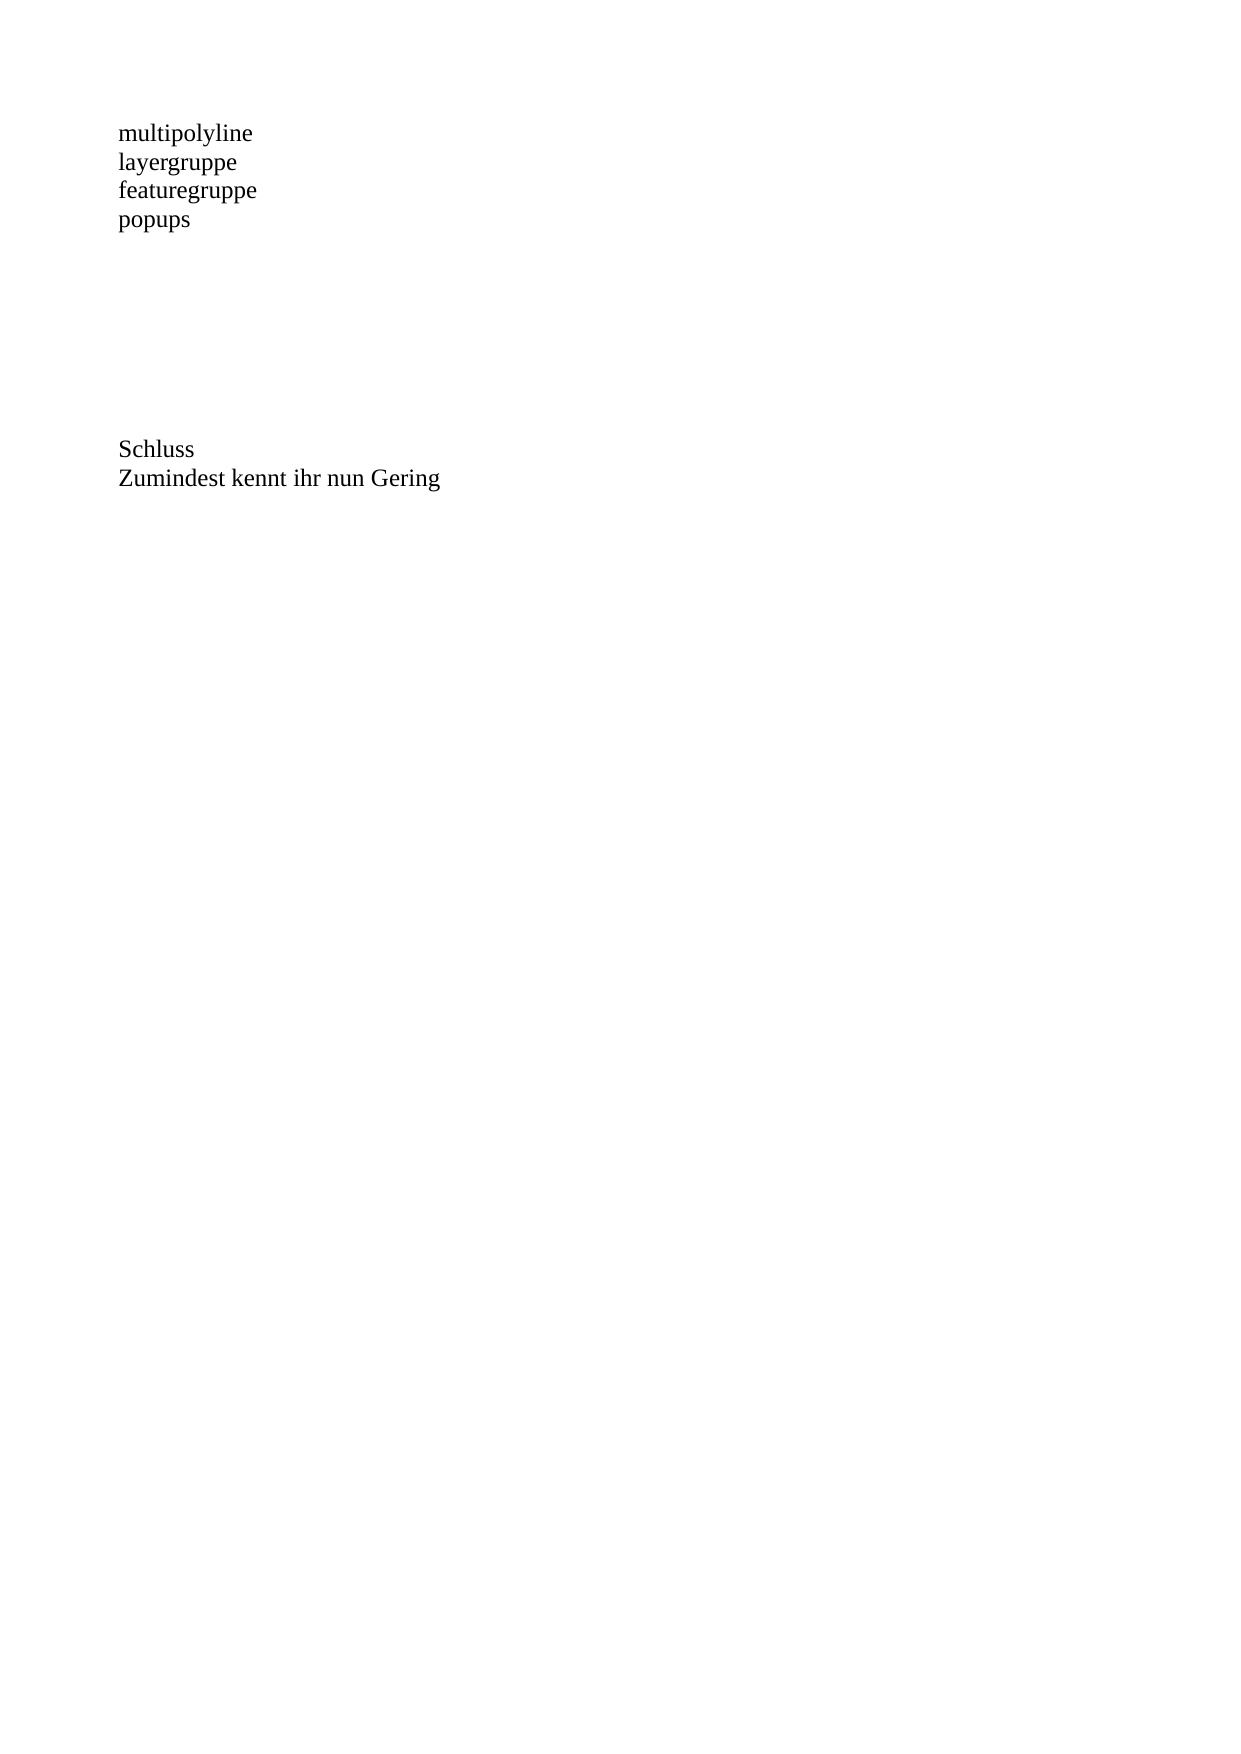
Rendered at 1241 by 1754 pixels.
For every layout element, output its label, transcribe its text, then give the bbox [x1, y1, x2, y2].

text Schluss [118, 434, 1122, 463]
text featuregruppe [118, 176, 1122, 204]
text Zumindest kennt ihr nun Gering [118, 463, 1122, 492]
text layergruppe [118, 147, 1122, 176]
text popups [118, 204, 1122, 233]
text multipolyline [118, 118, 1122, 147]
